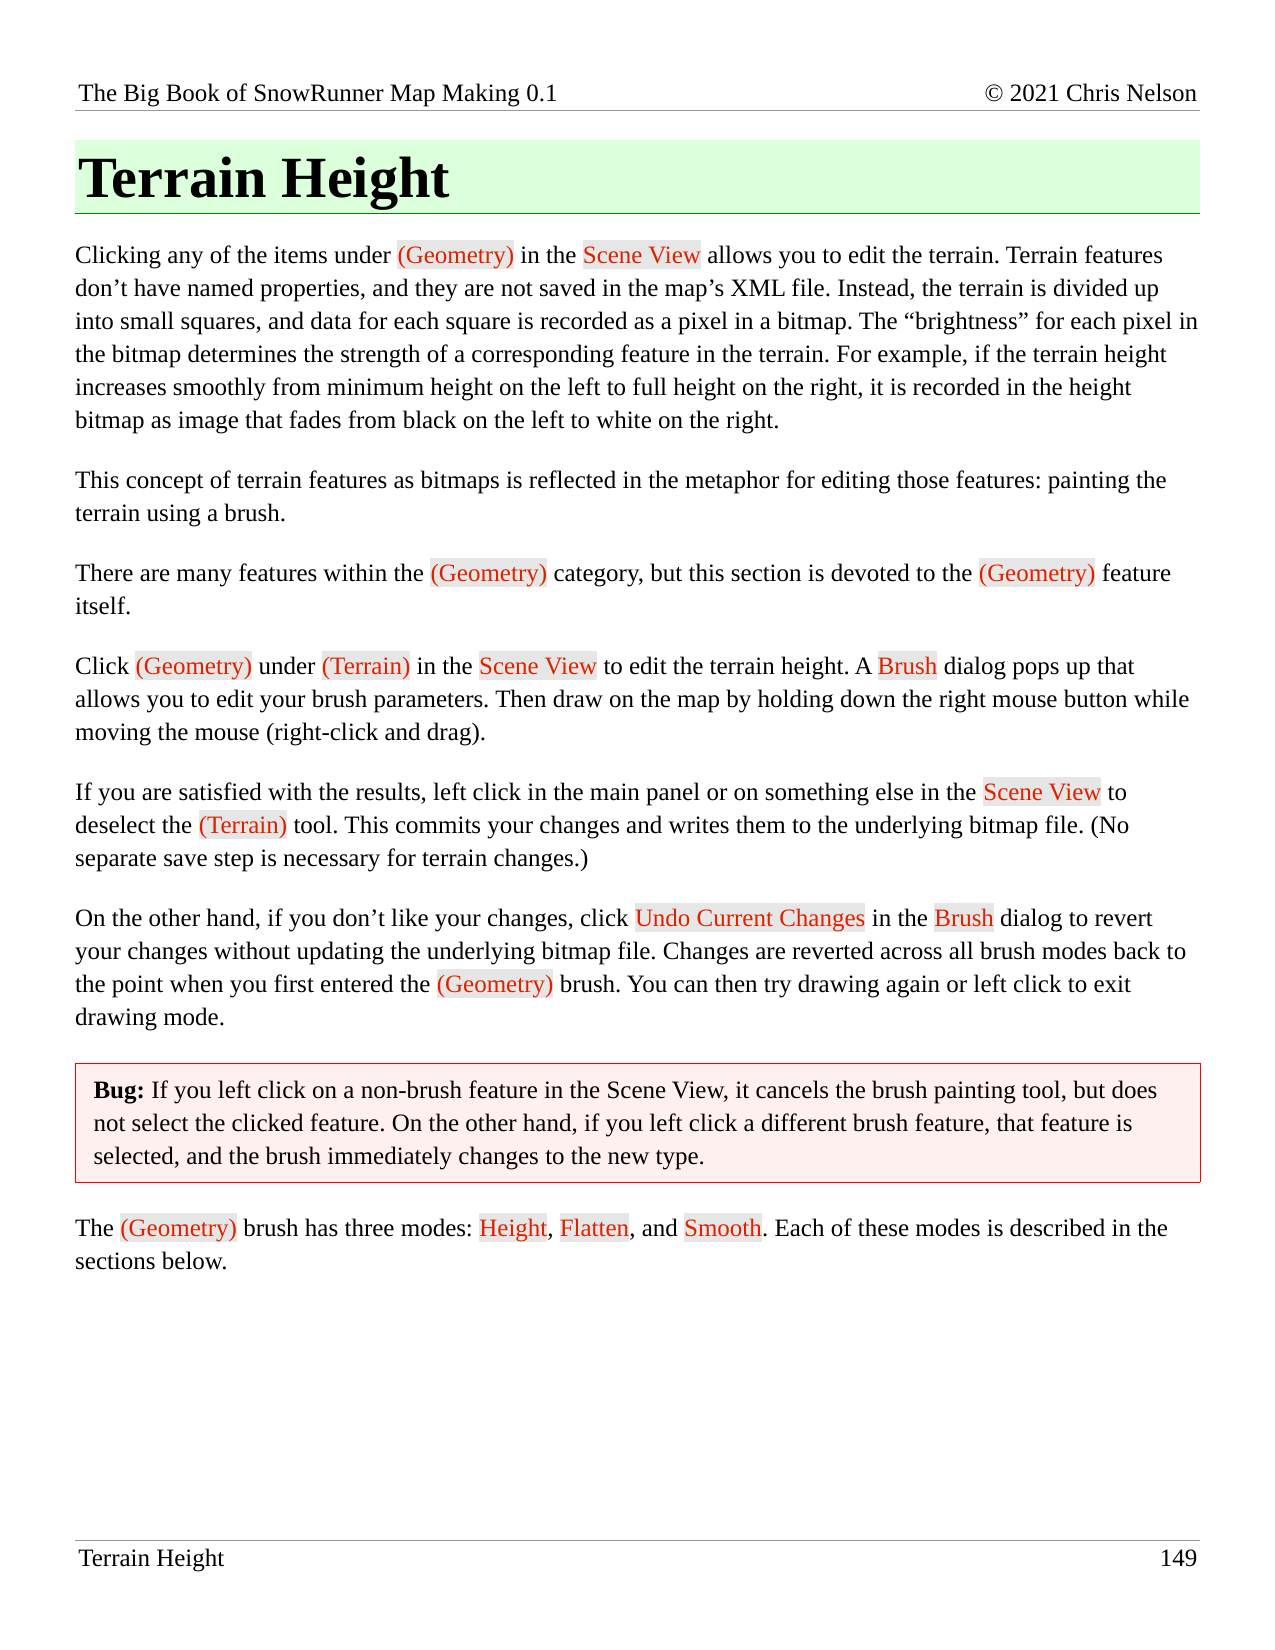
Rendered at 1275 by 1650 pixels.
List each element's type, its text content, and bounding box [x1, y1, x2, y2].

text Click (Geometry) under (Terrain) in the Scene View to edit the terrain height. A Brush dialog pops up that allows you to edit your brush parameters. Then draw on the map by holding down the right mouse button while moving the mouse (right-click and drag). [75, 651, 1200, 746]
list If you left click on a non-brush feature in the Scene View, it cancels the brush painting tool, but does not select the clicked feature. On the other hand, if you left click a different brush feature, that feature is selected, and the brush immediately changes to the new type. [76, 1064, 1200, 1182]
text There are many features within the (Geometry) category, but this section is devoted to the (Geometry) feature itself. [75, 558, 1200, 620]
text The (Geometry) brush has three modes: Height, Flatten, and Smooth. Each of these modes is described in the sections below. [75, 1213, 1200, 1275]
text This concept of terrain features as bitmaps is reflected in the metaphor for editing those features: painting the terrain using a brush. [75, 465, 1200, 527]
subtitle Terrain Height [75, 140, 1200, 213]
text Clicking any of the items under (Geometry) in the Scene View allows you to edit the terrain. Terrain features don’t have named properties, and they are not saved in the map’s XML file. Instead, the terrain is divided up into small squares, and data for each square is recorded as a pixel in a bitmap. The “brightness” for each pixel in the bitmap determines the strength of a corresponding feature in the terrain. For example, if the terrain height increases smoothly from minimum height on the left to full height on the right, it is recorded in the height bitmap as image that fades from black on the left to white on the right. [75, 240, 1200, 434]
text If you are satisfied with the results, left click in the main panel or on something else in the Scene View to deselect the (Terrain) tool. This commits your changes and writes them to the underlying bitmap file. (No separate save step is necessary for terrain changes.) [75, 777, 1200, 872]
text On the other hand, if you don’t like your changes, click Undo Current Changes in the Brush dialog to revert your changes without updating the underlying bitmap file. Changes are reverted across all brush modes back to the point when you first entered the (Geometry) brush. You can then try drawing again or left click to exit drawing mode. [75, 903, 1200, 1031]
